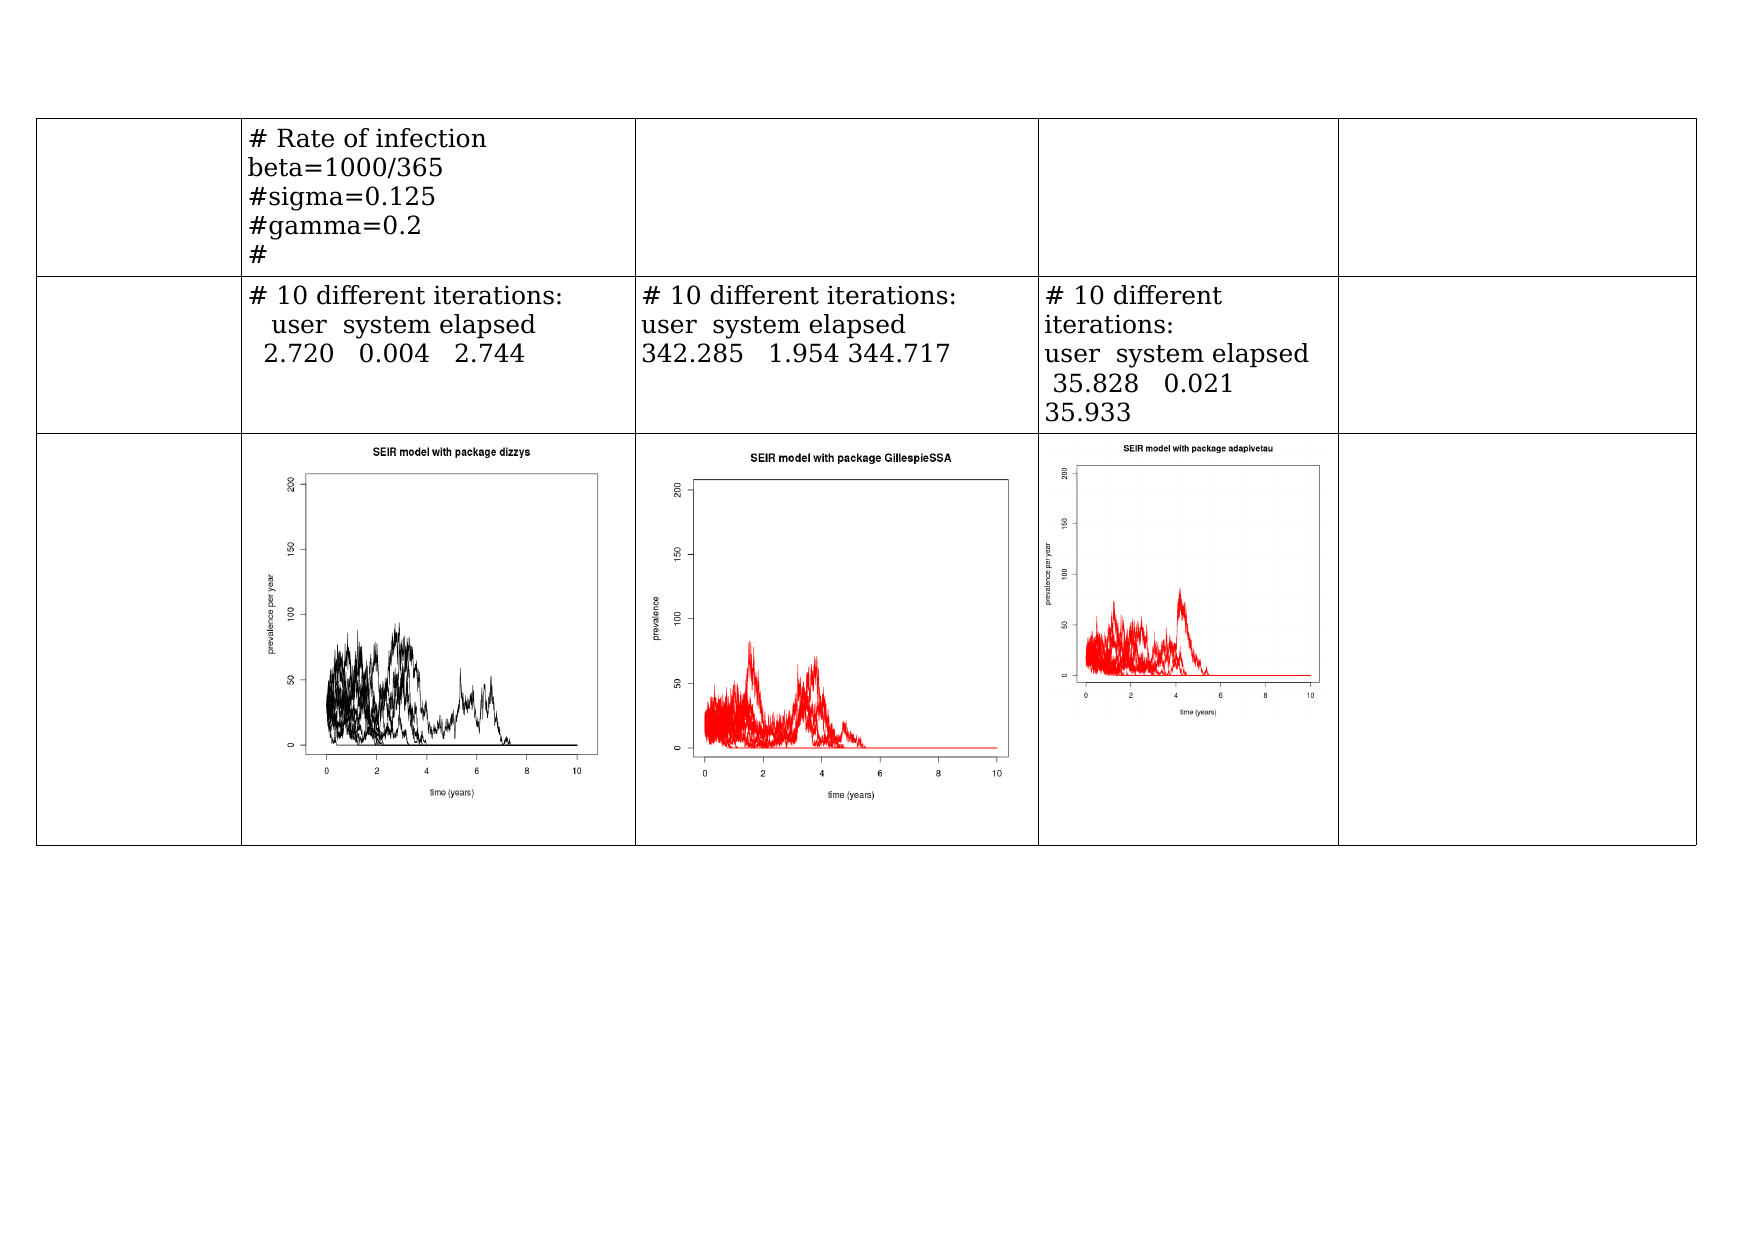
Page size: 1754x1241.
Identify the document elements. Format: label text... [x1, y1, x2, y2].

table_cell [1339, 119, 1696, 276]
table_cell [636, 434, 1038, 844]
table_cell # Rate of infection beta=1000/365 #sigma=0.125 #gamma=0.2 # [242, 119, 635, 276]
table_cell # 10 different iterations: user system elapsed 2.720 0.004 2.744 [242, 277, 635, 433]
table_cell [1039, 119, 1338, 276]
table_cell [636, 119, 1038, 276]
picture [265, 438, 612, 805]
picture [1044, 438, 1333, 721]
picture [650, 438, 1023, 810]
table_cell [242, 434, 635, 844]
table_cell [1339, 277, 1696, 433]
table_cell [37, 277, 241, 433]
table_cell [37, 119, 241, 276]
table_cell [37, 434, 241, 844]
table_cell # 10 different iterations: user system elapsed 35.828 0.021 35.933 [1039, 277, 1338, 433]
table_cell # 10 different iterations: user system elapsed 342.285 1.954 344.717 [636, 277, 1038, 433]
table_cell [1339, 434, 1696, 844]
table_cell [1039, 434, 1338, 844]
